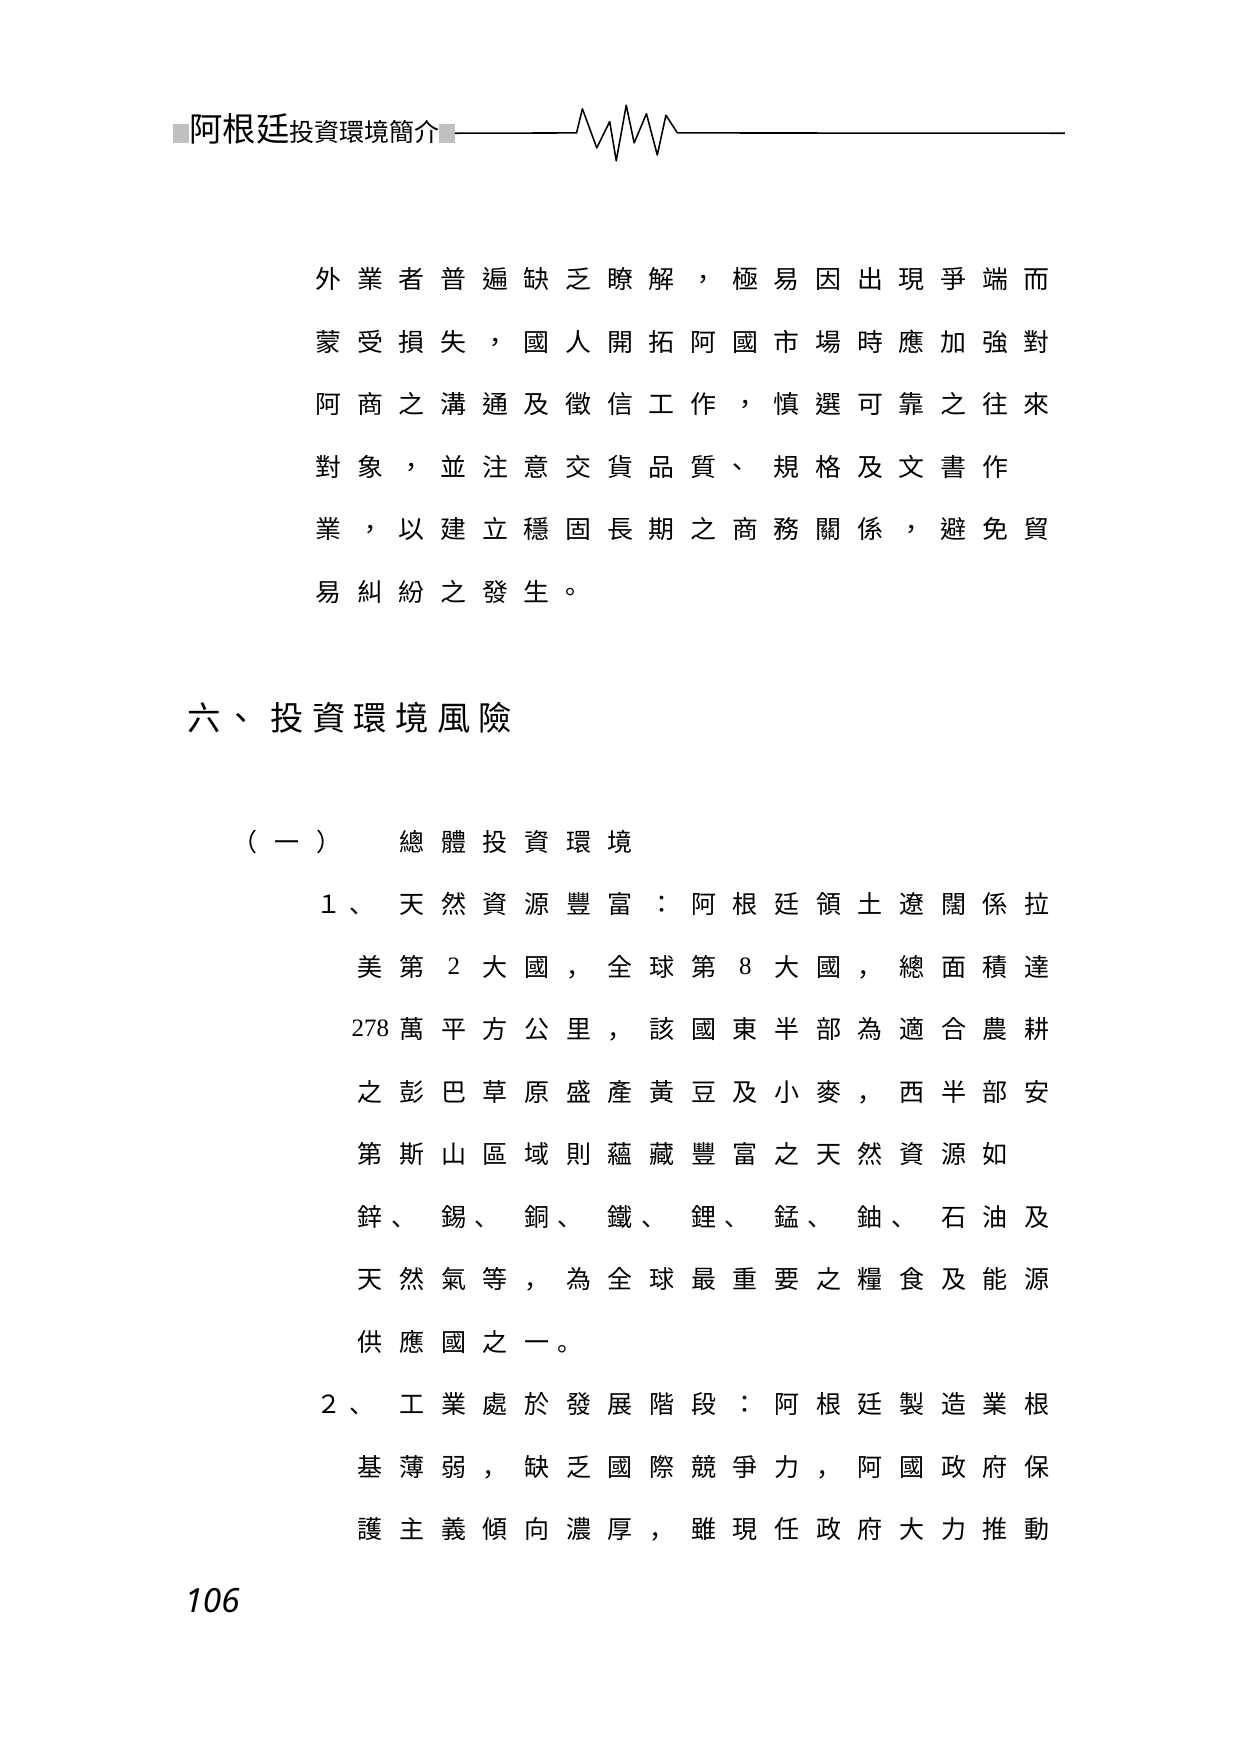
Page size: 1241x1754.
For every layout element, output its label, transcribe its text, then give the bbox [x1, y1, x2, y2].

text 六、投資環境風險 [183, 674, 1058, 736]
text １、天然資源豐富：阿根廷領土遼闊係拉美第2大國，全球第8大國，總面積達278萬平方公里，該國東半部為適合農耕之彭巴草原盛產黃豆及小麥，西半部安第斯山區域則蘊藏豐富之天然資源如鋅、錫、銅、鐵、鋰、錳、鈾、石油及天然氣等，為全球最重要之糧食及能源供應國之一。 [281, 861, 1058, 1361]
text （一） 總體投資環境 [207, 799, 1058, 861]
text 外業者普遍缺乏瞭解，極易因出現爭端而蒙受損失，國人開拓阿國市場時應加強對阿商之溝通及徵信工作，慎選可靠之往來對象，並注意交貨品質、規格及文書作業，以建立穩固長期之商務關係，避免貿易糾紛之發生。 [207, 236, 1058, 611]
text ２、工業處於發展階段：阿根廷製造業根基薄弱，缺乏國際競爭力，阿國政府保護主義傾向濃厚，雖現任政府大力推動 [281, 1361, 1058, 1549]
